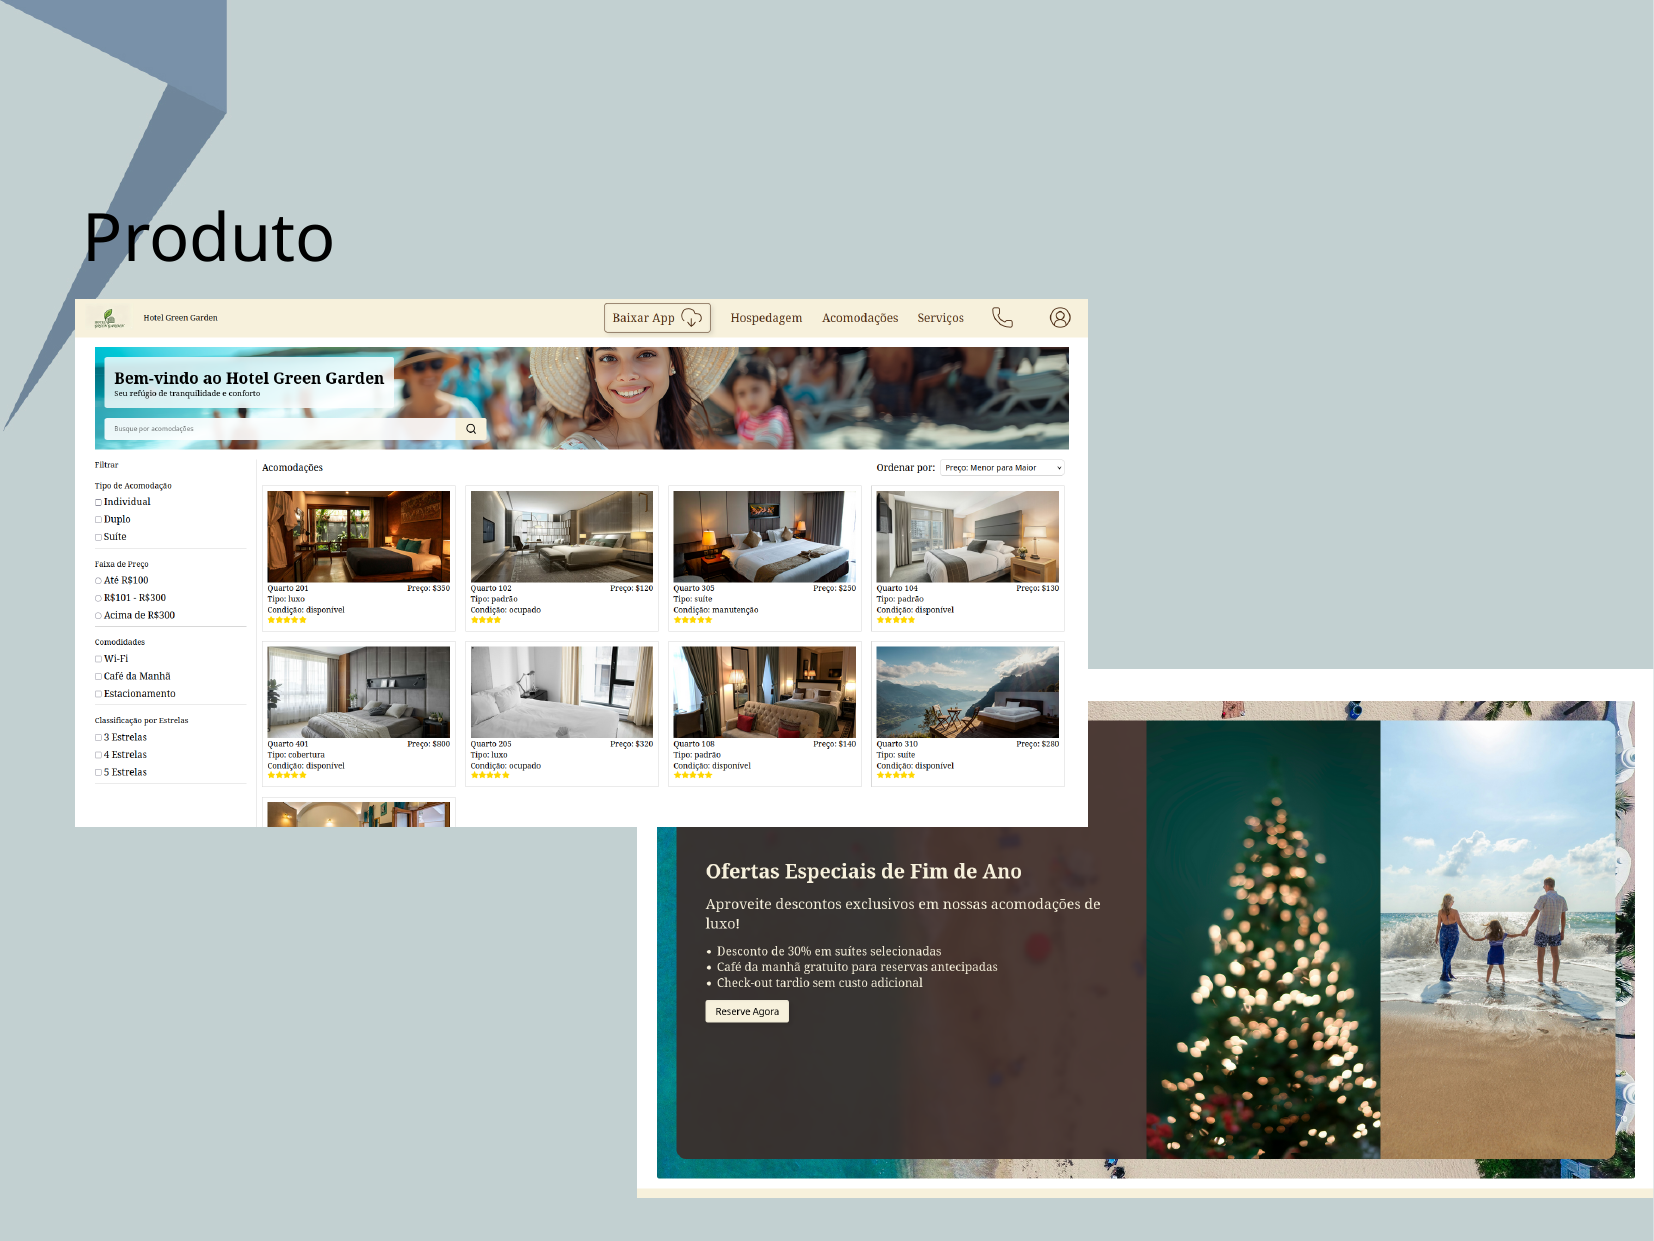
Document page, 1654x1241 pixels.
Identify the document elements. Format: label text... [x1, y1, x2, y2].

picture [0, 0, 1654, 1241]
title Produto [82, 132, 1571, 340]
